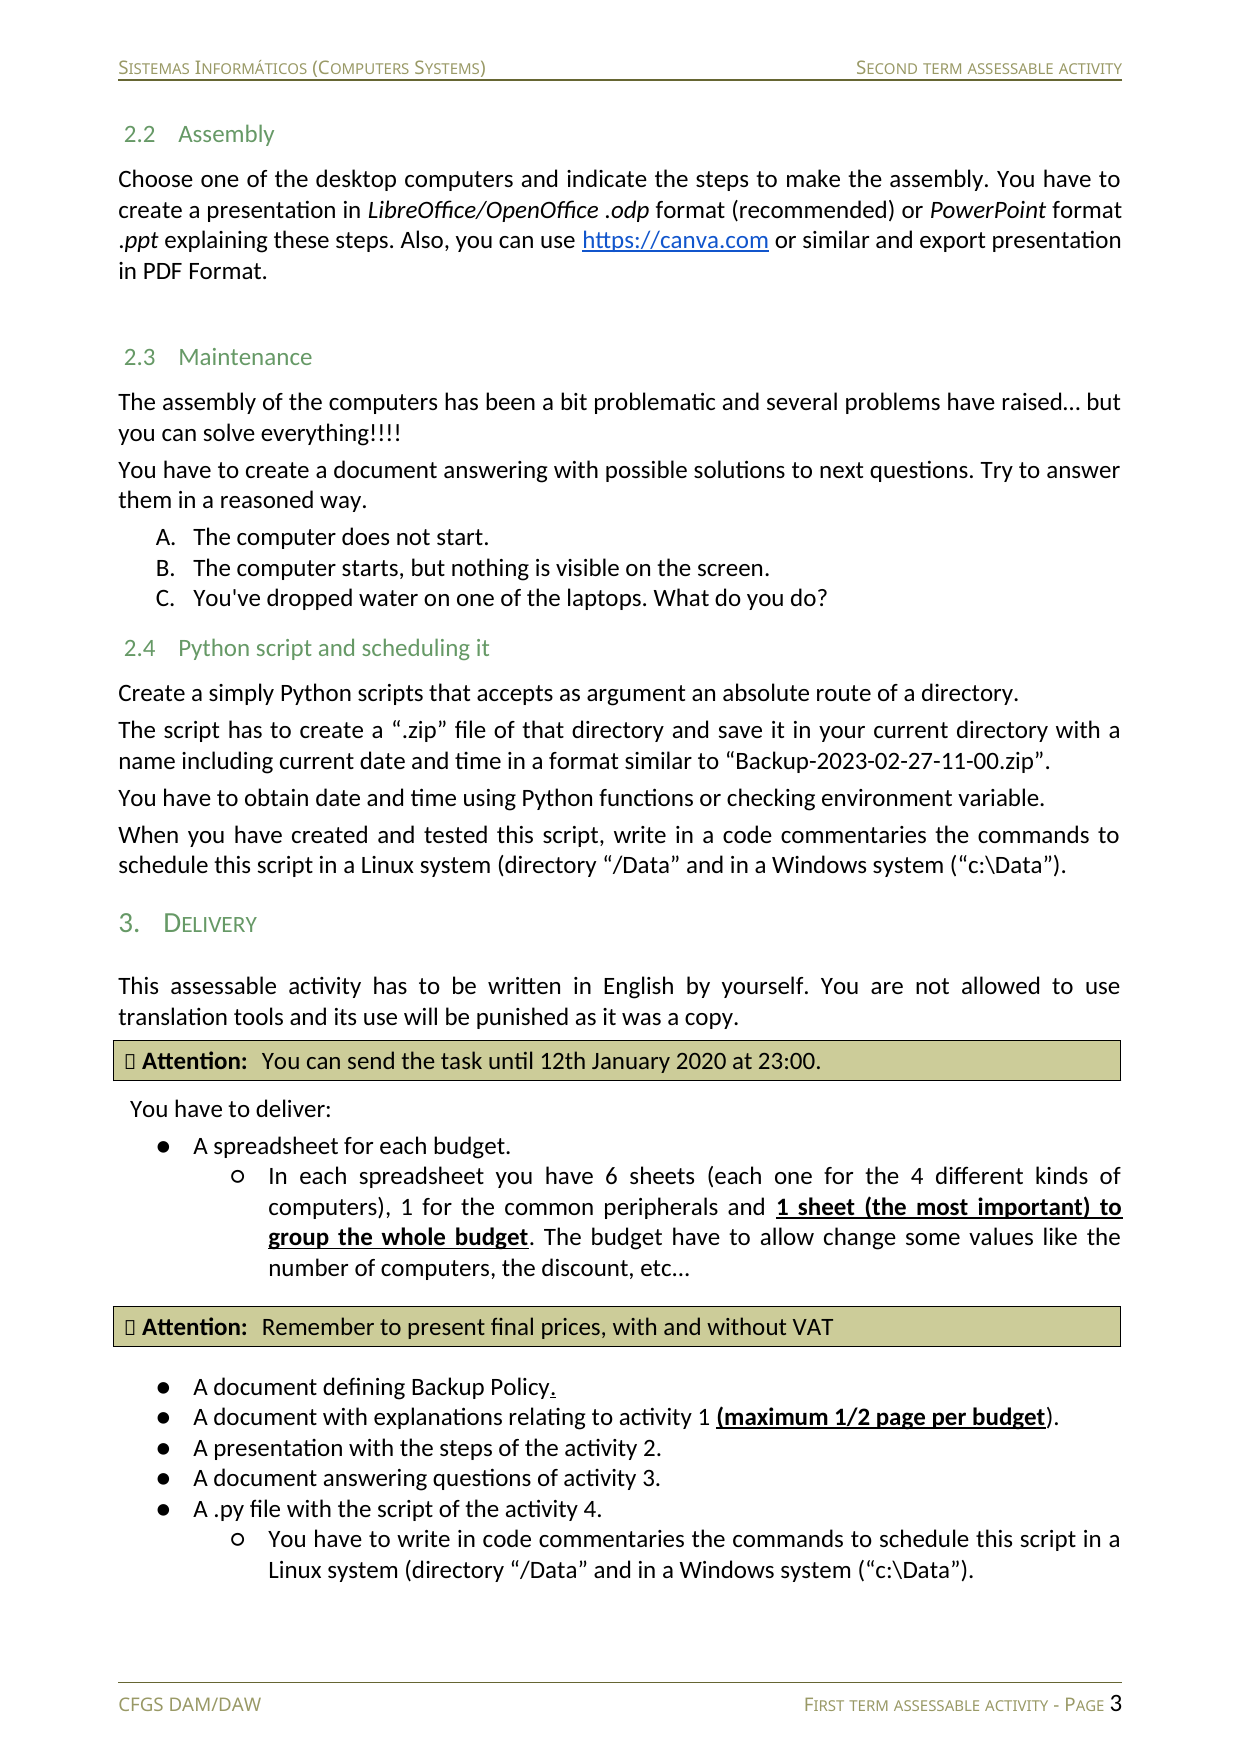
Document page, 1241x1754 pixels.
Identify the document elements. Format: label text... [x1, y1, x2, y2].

text ❕ Attention: You can send the task until 12th January 2020 at 23:00. [114, 1041, 1120, 1080]
list A spreadsheet for each budget. [156, 1130, 1122, 1160]
subtitle Delivery [118, 904, 1122, 940]
text Choose one of the desktop computers and indicate the steps to make the assembly. You have to create a presentation in LibreOffice/OpenOffice .odp format (recommended) or PowerPoint format .ppt explaining these steps. Also, you can use https://canva.com or similar and export presentation in PDF Format. [118, 163, 1122, 285]
text This assessable activity has to be written in English by yourself. You are not allowed to use translation tools and its use will be punished as it was a copy. [118, 970, 1122, 1031]
list You have to write in code commentaries the commands to schedule this script in a Linux system (directory “/Data” and in a Windows system (“c:\Data”). [231, 1523, 1122, 1584]
list The computer starts, but nothing is visible on the screen. [156, 552, 1122, 583]
text You have to create a document answering with possible solutions to next questions. Try to answer them in a reasoned way. [118, 454, 1122, 515]
list A .py file with the script of the activity 4. [156, 1493, 1122, 1523]
text You have to obtain date and time using Python functions or checking environment variable. [118, 782, 1122, 812]
list A document defining Backup Policy. [156, 1371, 1122, 1401]
subtitle Python script and scheduling it [118, 632, 1122, 662]
list In each spreadsheet you have 6 sheets (each one for the 4 different kinds of computers), 1 for the common peripherals and 1 sheet (the most important) to group the whole budget. The budget have to allow change some values like the number of computers, the discount, etc... [231, 1160, 1122, 1282]
text Create a simply Python scripts that accepts as argument an absolute route of a directory. [118, 677, 1122, 708]
subtitle Maintenance [118, 341, 1122, 372]
text The assembly of the computers has been a bit problematic and several problems have raised… but you can solve everything!!!! [118, 387, 1122, 448]
subtitle Assembly [118, 118, 1122, 148]
text You have to deliver: [118, 1093, 1122, 1123]
text The script has to create a “.zip” file of that directory and save it in your current directory with a name including current date and time in a format similar to “Backup-2023-02-27-11-00.zip”. [118, 714, 1122, 775]
list A presentation with the steps of the activity 2. [156, 1432, 1122, 1462]
text When you have created and tested this script, write in a code commentaries the commands to schedule this script in a Linux system (directory “/Data” and in a Windows system (“c:\Data”). [118, 819, 1122, 880]
list A document answering questions of activity 3. [156, 1462, 1122, 1493]
list You've dropped water on one of the laptops. What do you do? [156, 583, 1122, 613]
text ❕ Attention: Remember to present final prices, with and without VAT [114, 1307, 1120, 1346]
list The computer does not start. [156, 522, 1122, 552]
list A document with explanations relating to activity 1 (maximum 1/2 page per budget). [156, 1401, 1122, 1432]
